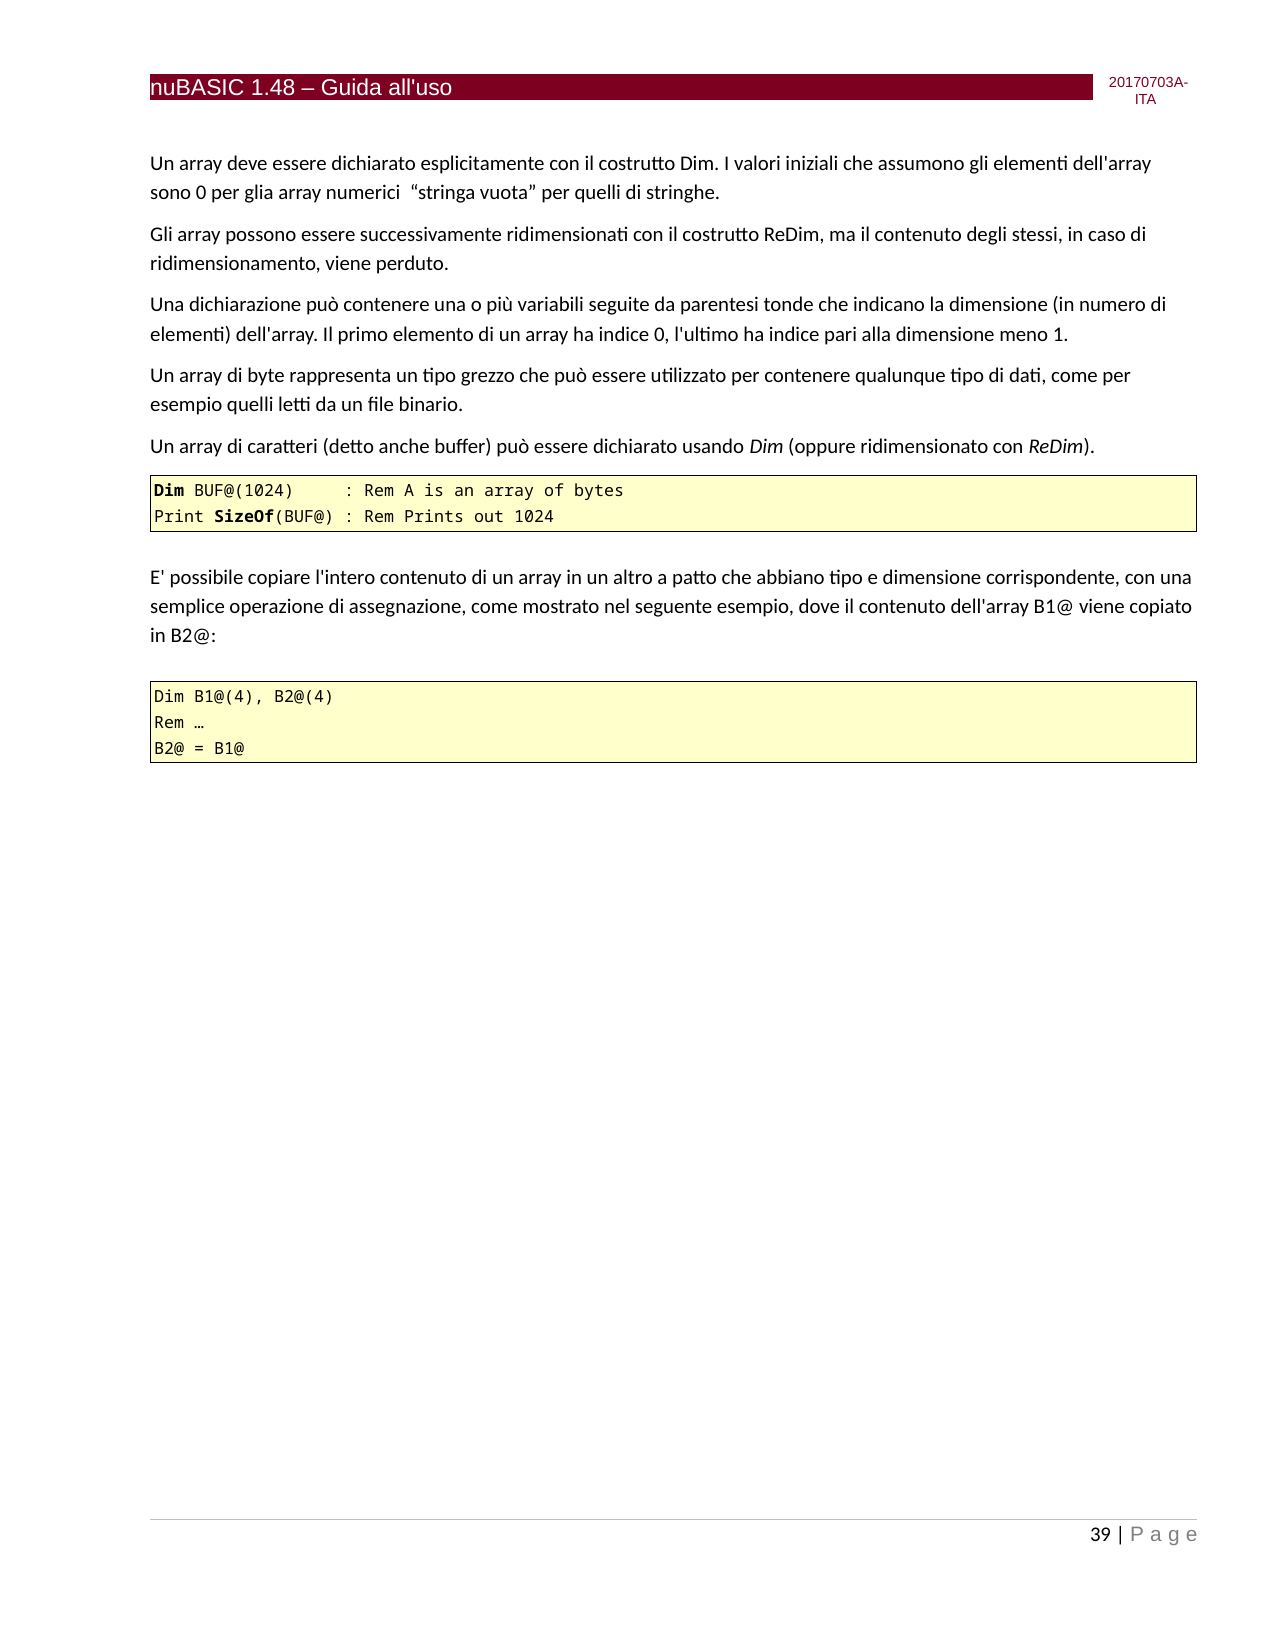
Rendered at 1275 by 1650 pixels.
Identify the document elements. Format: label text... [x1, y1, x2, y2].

text Un array di caratteri (detto anche buffer) può essere dichiarato usando Dim (oppure ridimensionato con ReDim). [150, 433, 1197, 459]
text E' possibile copiare l'intero contenuto di un array in un altro a patto che abbiano tipo e dimensione corrispondente, con una semplice operazione di assegnazione, come mostrato nel seguente esempio, dove il contenuto dell'array B1@ viene copiato in B2@: [150, 564, 1197, 648]
text Un array deve essere dichiarato esplicitamente con il costrutto Dim. I valori iniziali che assumono gli elementi dell'array sono 0 per glia array numerici “stringa vuota” per quelli di stringhe. [150, 150, 1197, 204]
list B2@ = B1@ [151, 733, 1196, 762]
list Dim B1@(4), B2@(4) [151, 682, 1196, 707]
text Un array di byte rappresenta un tipo grezzo che può essere utilizzato per contenere qualunque tipo di dati, come per esempio quelli letti da un file binario. [150, 362, 1197, 417]
list Print SizeOf(BUF@) : Rem Prints out 1024 [151, 501, 1196, 531]
list Dim BUF@(1024) : Rem A is an array of bytes [151, 476, 1196, 501]
list Rem … [151, 707, 1196, 733]
text Una dichiarazione può contenere una o più variabili seguite da parentesi tonde che indicano la dimensione (in numero di elementi) dell'array. Il primo elemento di un array ha indice 0, l'ultimo ha indice pari alla dimensione meno 1. [150, 292, 1197, 346]
text Gli array possono essere successivamente ridimensionati con il costrutto ReDim, ma il contenuto degli stessi, in caso di ridimensionamento, viene perduto. [150, 221, 1197, 275]
